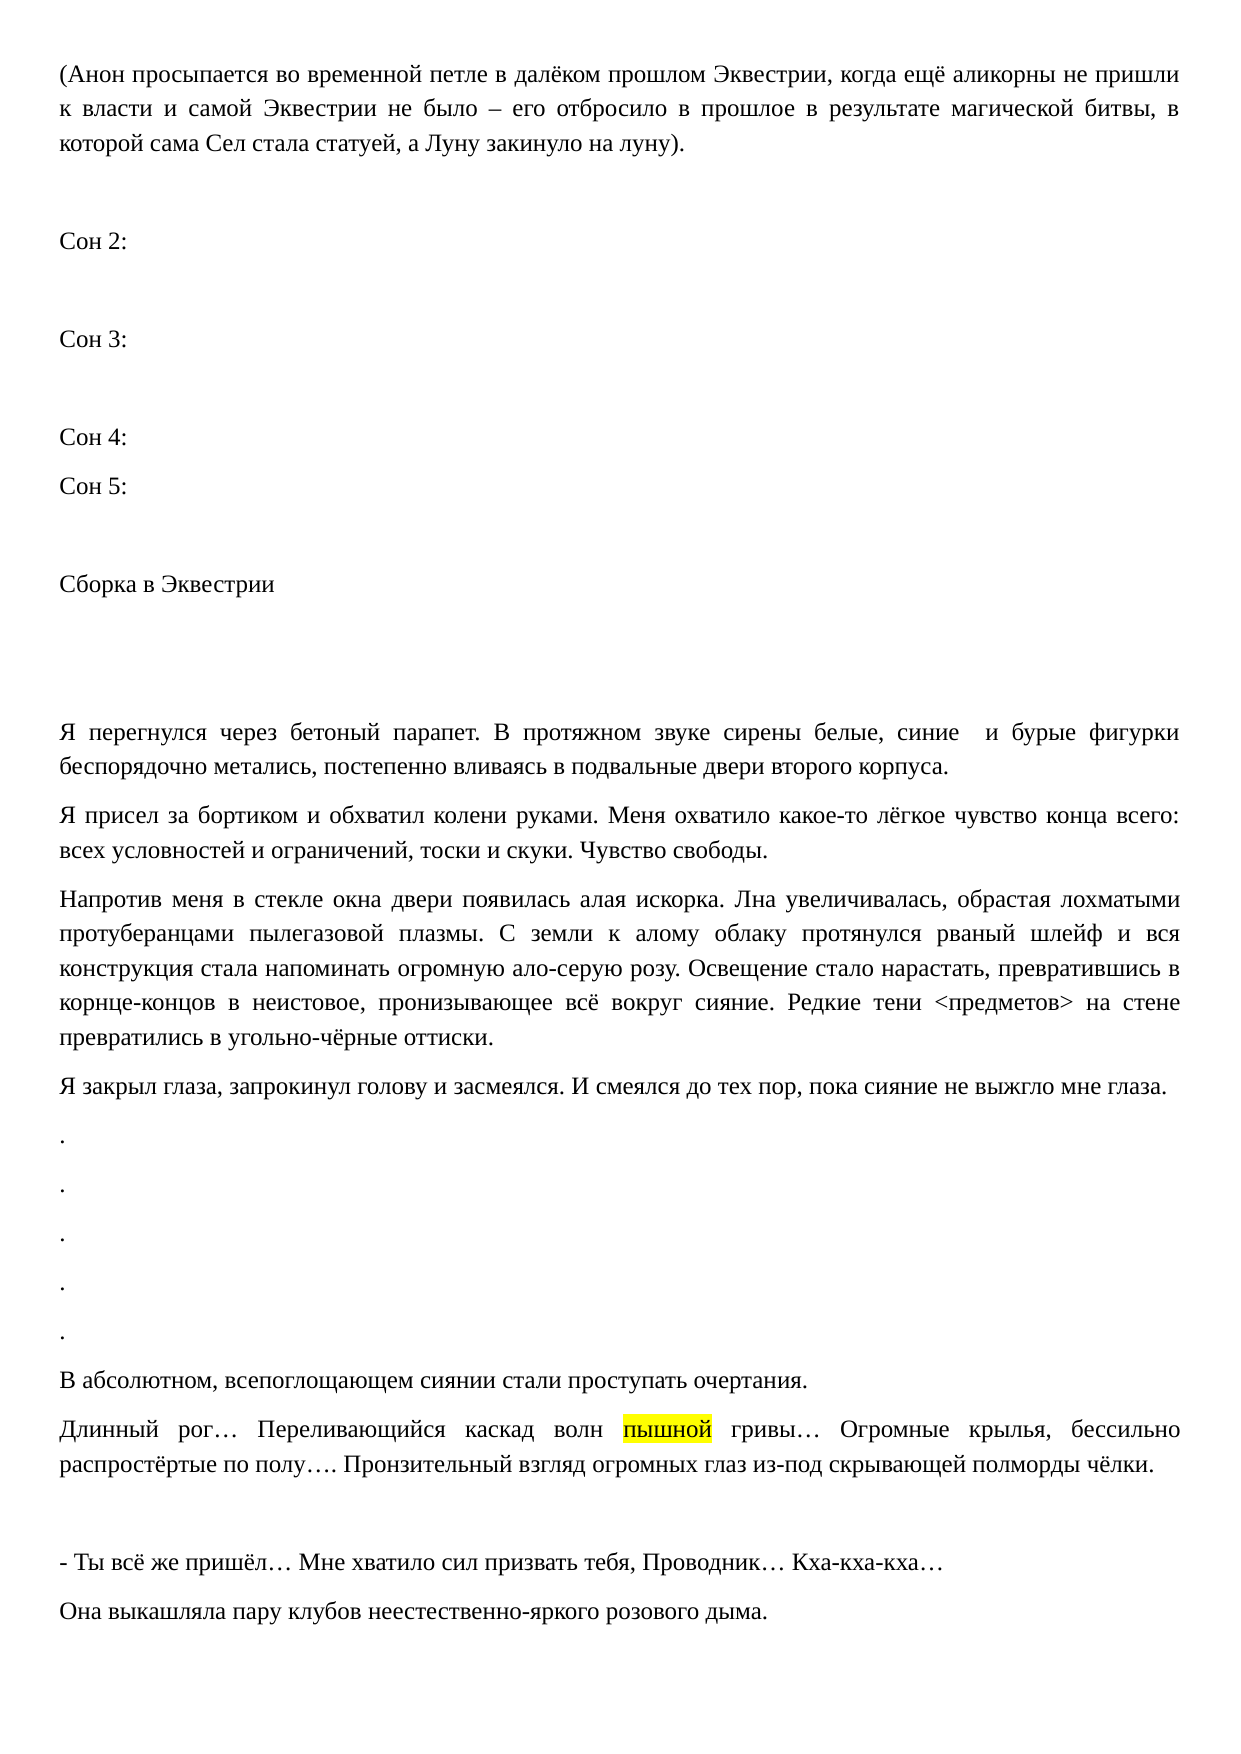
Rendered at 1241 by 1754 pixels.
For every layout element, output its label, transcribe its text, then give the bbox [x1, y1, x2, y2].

text Длинный рог… Переливающийся каскад волн пышной гривы… Огромные крылья, бессильно распростёртые по полу…. Пронзительный взгляд огромных глаз из-под скрывающей полморды чёлки. [59, 1414, 1181, 1477]
text В абсолютном, всепоглощающем сиянии стали проступать очертания. [59, 1365, 1181, 1394]
text Сон 2: [59, 226, 1181, 255]
text (Анон просыпается во временной петле в далёком прошлом Эквестрии, когда ещё аликорны не пришли к власти и самой Эквестрии не было – его отбросило в прошлое в результате магической битвы, в которой сама Сел стала статуей, а Луну закинуло на луну). [59, 59, 1181, 157]
text Сон 5: [59, 471, 1181, 500]
text Сборка в Эквестрии [59, 569, 1181, 598]
text Сон 4: [59, 422, 1181, 451]
text . [59, 1120, 1181, 1149]
text Я перегнулся через бетоный парапет. В протяжном звуке сирены белые, синие и бурые фигурки беспорядочно метались, постепенно вливаясь в подвальные двери второго корпуса. [59, 717, 1181, 780]
text - Ты всё же пришёл… Мне хватило сил призвать тебя, Проводник… Кха-кха-кха… [59, 1547, 1181, 1576]
text Я закрыл глаза, запрокинул голову и засмеялся. И смеялся до тех пор, пока сияние не выжгло мне глаза. [59, 1071, 1181, 1099]
text Она выкашляла пару клубов неестественно-яркого розового дыма. [59, 1596, 1181, 1625]
text Напротив меня в стекле окна двери появилась алая искорка. Лна увеличивалась, обрастая лохматыми протуберанцами пылегазовой плазмы. С земли к алому облаку протянулся рваный шлейф и вся конструкция стала напоминать огромную ало-серую розу. Освещение стало нарастать, превратившись в корнце-концов в неистовое, пронизывающее всё вокруг сияние. Редкие тени <предметов> на стене превратились в угольно-чёрные оттиски. [59, 884, 1181, 1051]
text . [59, 1316, 1181, 1345]
text . [59, 1169, 1181, 1198]
text Сон 3: [59, 324, 1181, 353]
text Я присел за бортиком и обхватил колени руками. Меня охватило какое-то лёгкое чувство конца всего: всех условностей и ограничений, тоски и скуки. Чувство свободы. [59, 800, 1181, 863]
text . [59, 1218, 1181, 1247]
text . [59, 1267, 1181, 1296]
